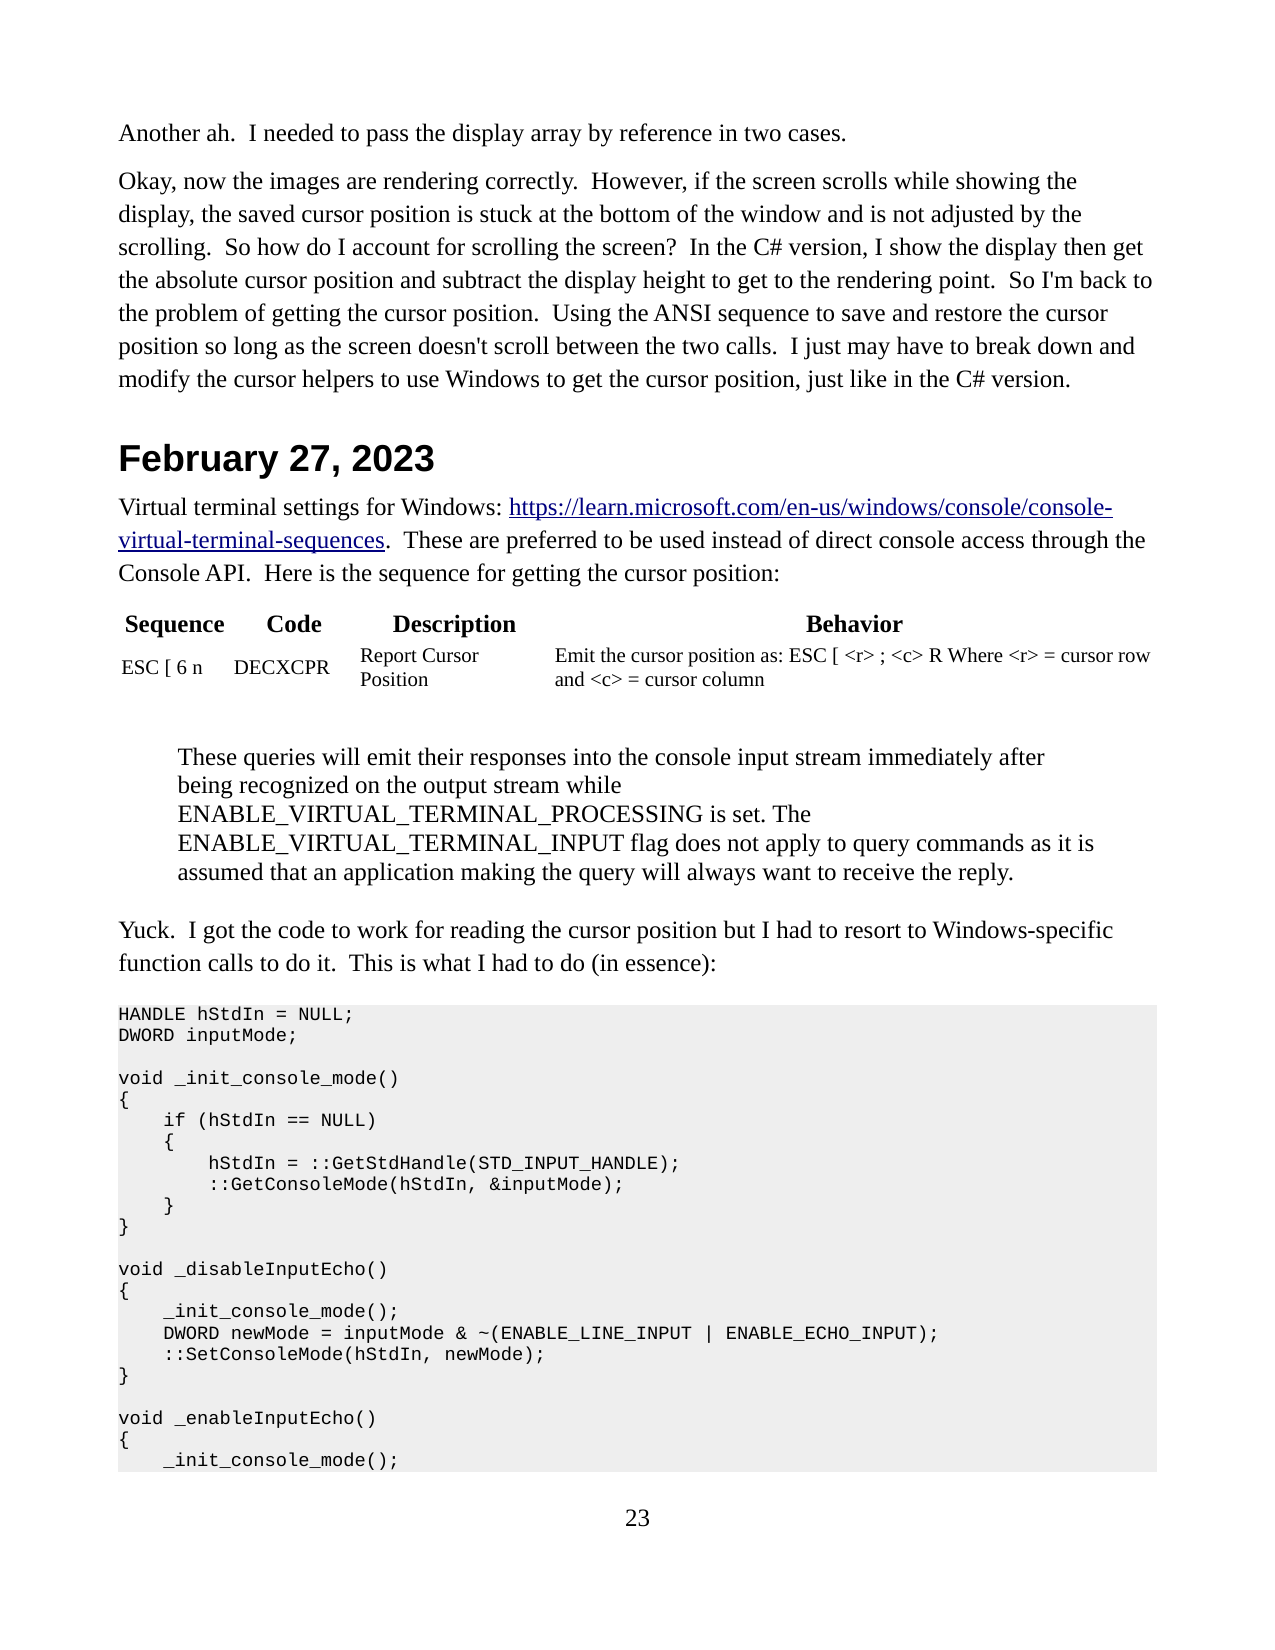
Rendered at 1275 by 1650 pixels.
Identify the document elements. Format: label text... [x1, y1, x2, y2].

text { [118, 1430, 1157, 1451]
table_cell Report Cursor Position [357, 640, 552, 694]
table_header Sequence [118, 606, 231, 640]
text _init_console_mode(); [118, 1451, 1157, 1472]
text void _enableInputEcho() [118, 1408, 1157, 1430]
text Virtual terminal settings for Windows: https://learn.microsoft.com/en-us/windows/console/console-virtual-terminal-sequences. These are preferred to be used instead of direct console access through the Console API. Here is the sequence for getting the cursor position: [118, 492, 1157, 587]
text Yuck. I got the code to work for reading the cursor position but I had to resort to Windows-specific function calls to do it. This is what I had to do (in essence): [118, 915, 1157, 977]
text Okay, now the images are rendering correctly. However, if the screen scrolls while showing the display, the saved cursor position is stuck at the bottom of the window and is not adjusted by the scrolling. So how do I account for scrolling the screen? In the C# version, I show the display then get the absolute cursor position and subtract the display height to get to the rendering point. So I'm back to the problem of getting the cursor position. Using the ANSI sequence to save and restore the cursor position so long as the screen doesn't scroll between the two calls. I just may have to break down and modify the cursor helpers to use Windows to get the cursor position, just like in the C# version. [118, 166, 1157, 393]
text void _disableInputEcho() [118, 1260, 1157, 1281]
text HANDLE hStdIn = NULL; [118, 1005, 1157, 1026]
table_cell DECXCPR [231, 640, 357, 694]
text void _init_console_mode() [118, 1068, 1157, 1090]
table_header Description [357, 606, 552, 640]
text { [118, 1281, 1157, 1302]
table_header Behavior [552, 606, 1157, 640]
text } [118, 1366, 1157, 1387]
text { [118, 1132, 1157, 1153]
text hStdIn = ::GetStdHandle(STD_INPUT_HANDLE); [118, 1153, 1157, 1175]
text if (hStdIn == NULL) [118, 1111, 1157, 1132]
table_cell ESC [ 6 n [118, 640, 231, 694]
subtitle February 27, 2023 [118, 436, 1157, 479]
table_cell Emit the cursor position as: ESC [ <r> ; <c> R Where <r> = cursor row and <c> = cursor column [552, 640, 1157, 694]
text { [118, 1090, 1157, 1111]
text ::GetConsoleMode(hStdIn, &inputMode); [118, 1175, 1157, 1196]
text ::SetConsoleMode(hStdIn, newMode); [118, 1345, 1157, 1366]
text These queries will emit their responses into the console input stream immediately after being recognized on the output stream while ENABLE_VIRTUAL_TERMINAL_PROCESSING is set. The ENABLE_VIRTUAL_TERMINAL_INPUT flag does not apply to query commands as it is assumed that an application making the query will always want to receive the reply. [177, 742, 1098, 886]
table_header Code [231, 606, 357, 640]
text DWORD inputMode; [118, 1026, 1157, 1047]
text } } [118, 1196, 1157, 1238]
text _init_console_mode(); [118, 1302, 1157, 1323]
text Another ah. I needed to pass the display array by reference in two cases. [118, 118, 1157, 147]
text DWORD newMode = inputMode & ~(ENABLE_LINE_INPUT | ENABLE_ECHO_INPUT); [118, 1323, 1157, 1345]
